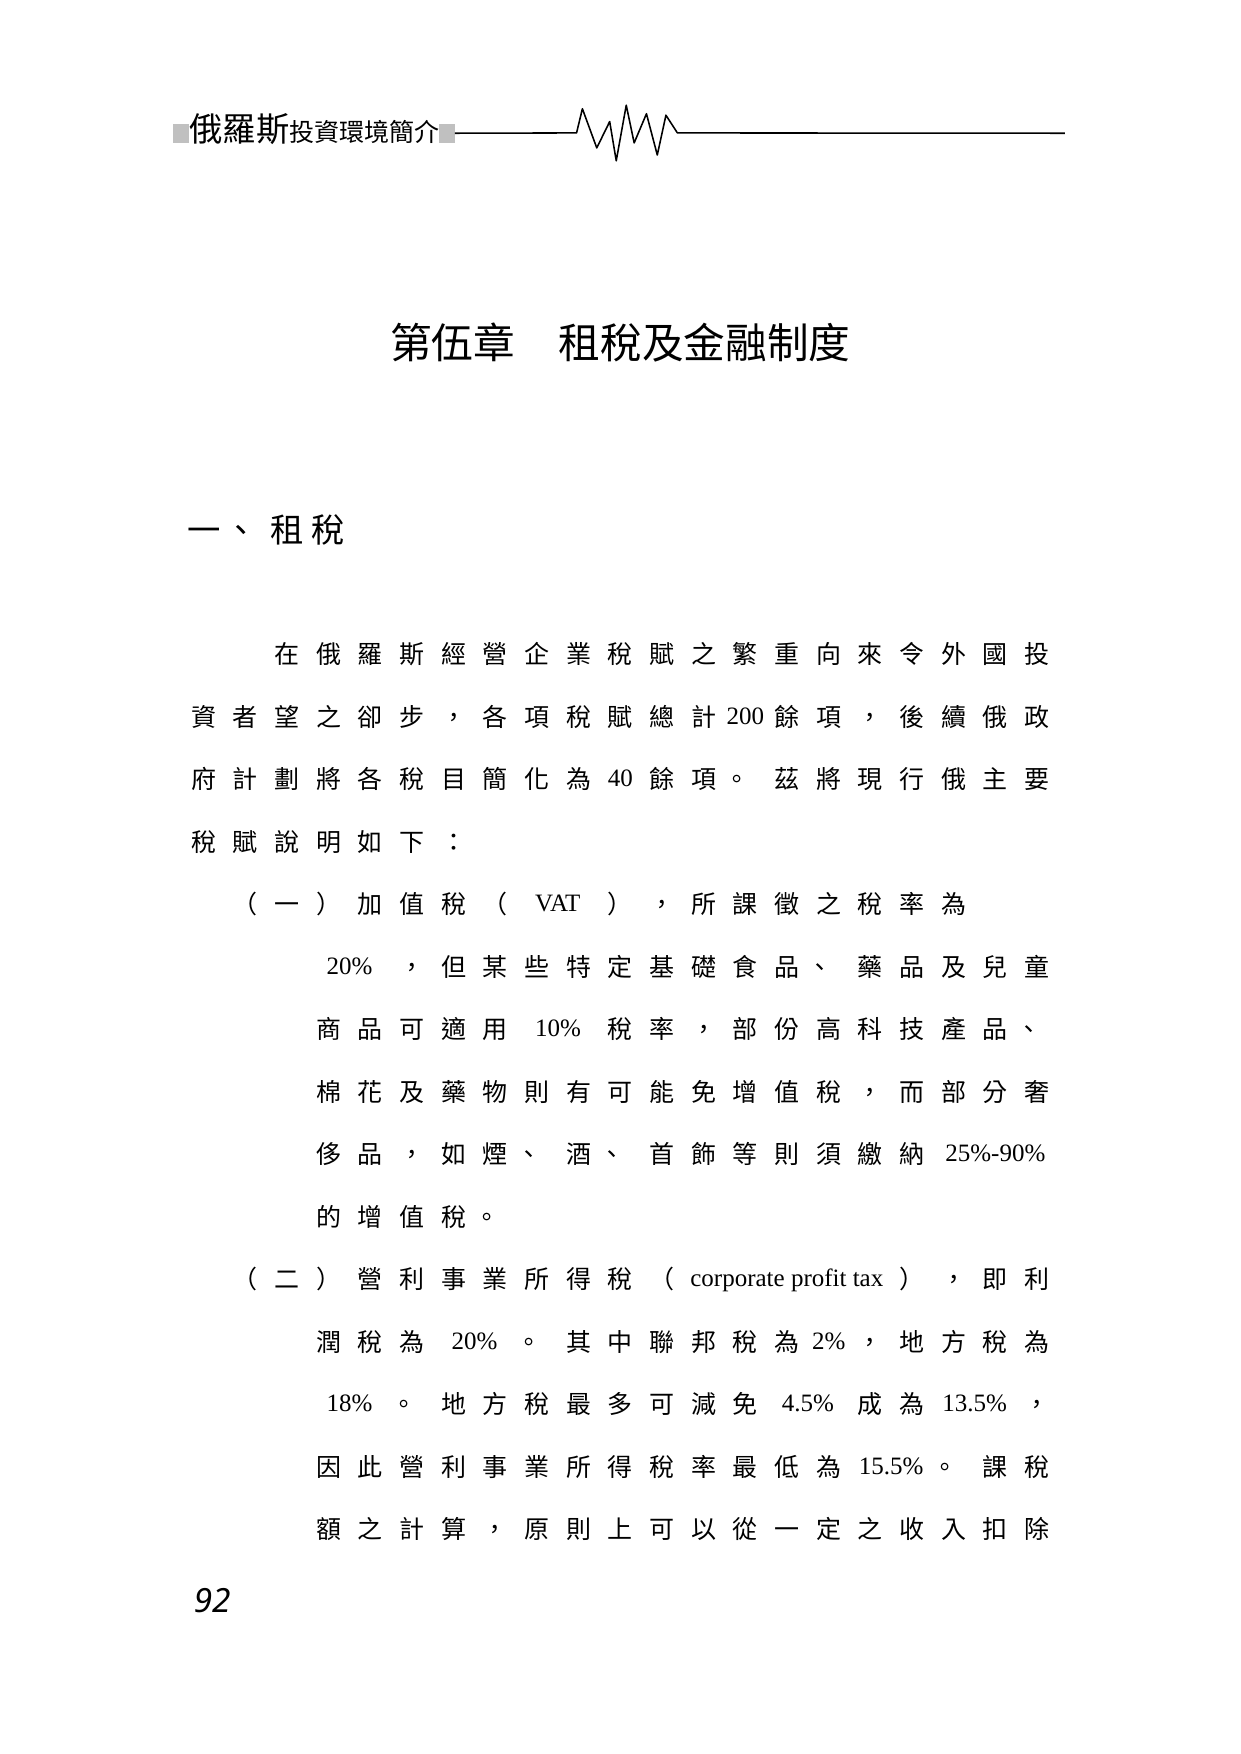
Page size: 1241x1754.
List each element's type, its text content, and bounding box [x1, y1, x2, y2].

text （二）營利事業所得稅（corporate profit tax），即利潤稅為20%。其中聯邦稅為2%，地方稅為18%。地方稅最多可減免4.5%成為13.5%，因此營利事業所得稅率最低為15.5%。課稅額之計算，原則上可以從一定之收入扣除 [207, 1236, 1058, 1549]
text 第伍章 租稅及金融制度 [183, 299, 1058, 361]
text 一、租稅 [183, 486, 1058, 549]
text 在俄羅斯經營企業稅賦之繁重向來令外國投資者望之卻步，各項稅賦總計200餘項，後續俄政府計劃將各稅目簡化為40餘項。茲將現行俄主要稅賦說明如下： [183, 611, 1058, 861]
text （一）加值稅（VAT），所課徵之稅率為20%，但某些特定基礎食品、藥品及兒童商品可適用10%稅率，部份高科技產品、棉花及藥物則有可能免增值稅，而部分奢侈品，如煙、酒、首飾等則須繳納25%-90%的增值稅。 [207, 861, 1058, 1236]
